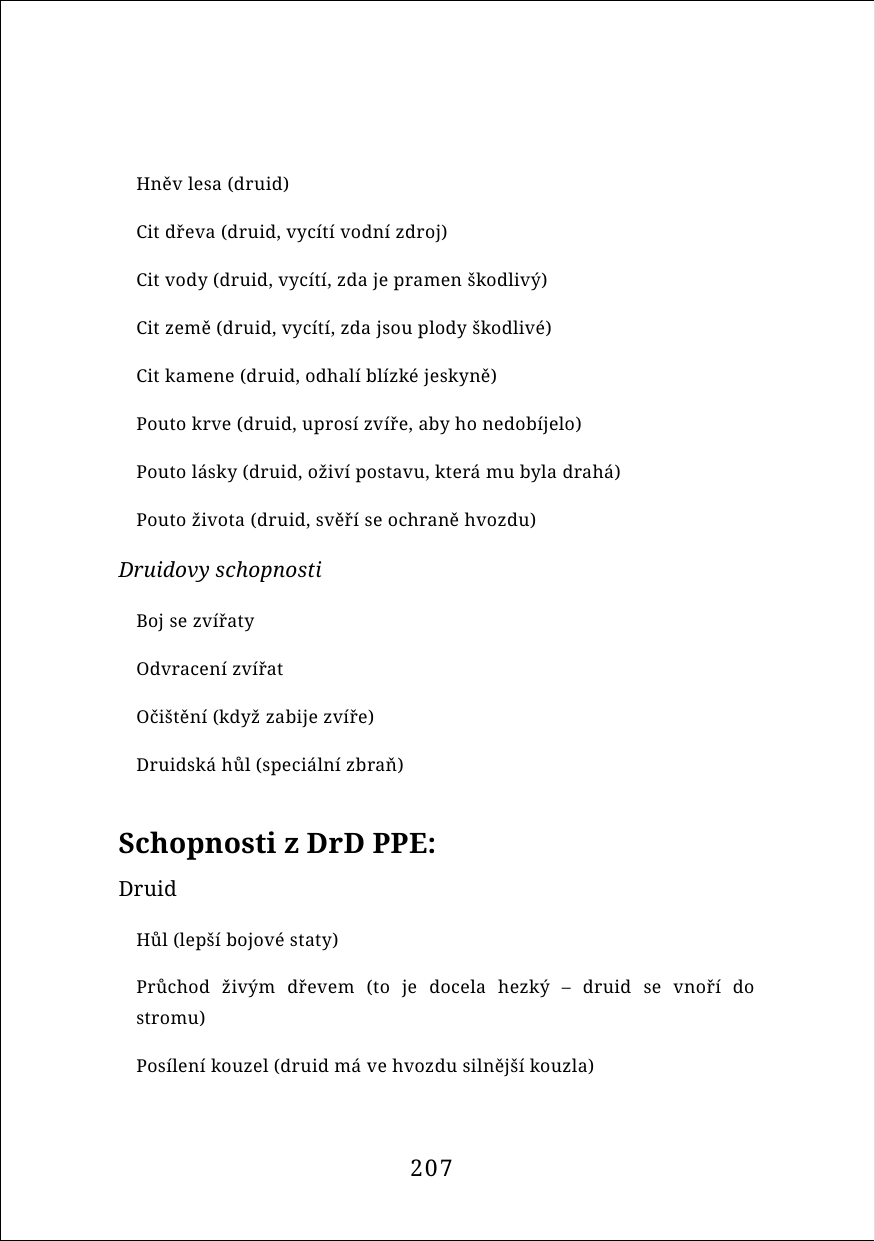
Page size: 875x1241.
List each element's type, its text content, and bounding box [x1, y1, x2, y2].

text Hůl (lepší bojové staty) [136, 927, 756, 951]
text Pouto života (druid, svěří se ochraně hvozdu) [136, 507, 756, 531]
text Cit dřeva (druid, vycítí vodní zdroj) [136, 220, 756, 244]
text Posílení kouzel (druid má ve hvozdu silnější kouzla) [136, 1053, 756, 1077]
text Boj se zvířaty [136, 608, 756, 632]
text Cit kamene (druid, odhalí blízké jeskyně) [136, 363, 756, 388]
text Druid [118, 874, 756, 902]
text Průchod živým dřevem (to je docela hezký – druid se vnoří do stromu) [136, 975, 756, 1029]
subtitle Schopnosti z DrD PPE: [118, 824, 756, 862]
text Cit země (druid, vycítí, zda jsou plody škodlivé) [136, 316, 756, 340]
text Druidovy schopnosti [118, 555, 756, 583]
text Odvracení zvířat [136, 656, 756, 680]
text Cit vody (druid, vycítí, zda je pramen škodlivý) [136, 268, 756, 292]
text Pouto lásky (druid, oživí postavu, která mu byla drahá) [136, 459, 756, 483]
text Druidská hůl (speciální zbraň) [136, 752, 756, 776]
text Pouto krve (druid, uprosí zvíře, aby ho nedobíjelo) [136, 411, 756, 436]
text Hněv lesa (druid) [136, 172, 756, 196]
text Očištění (když zabije zvíře) [136, 704, 756, 728]
